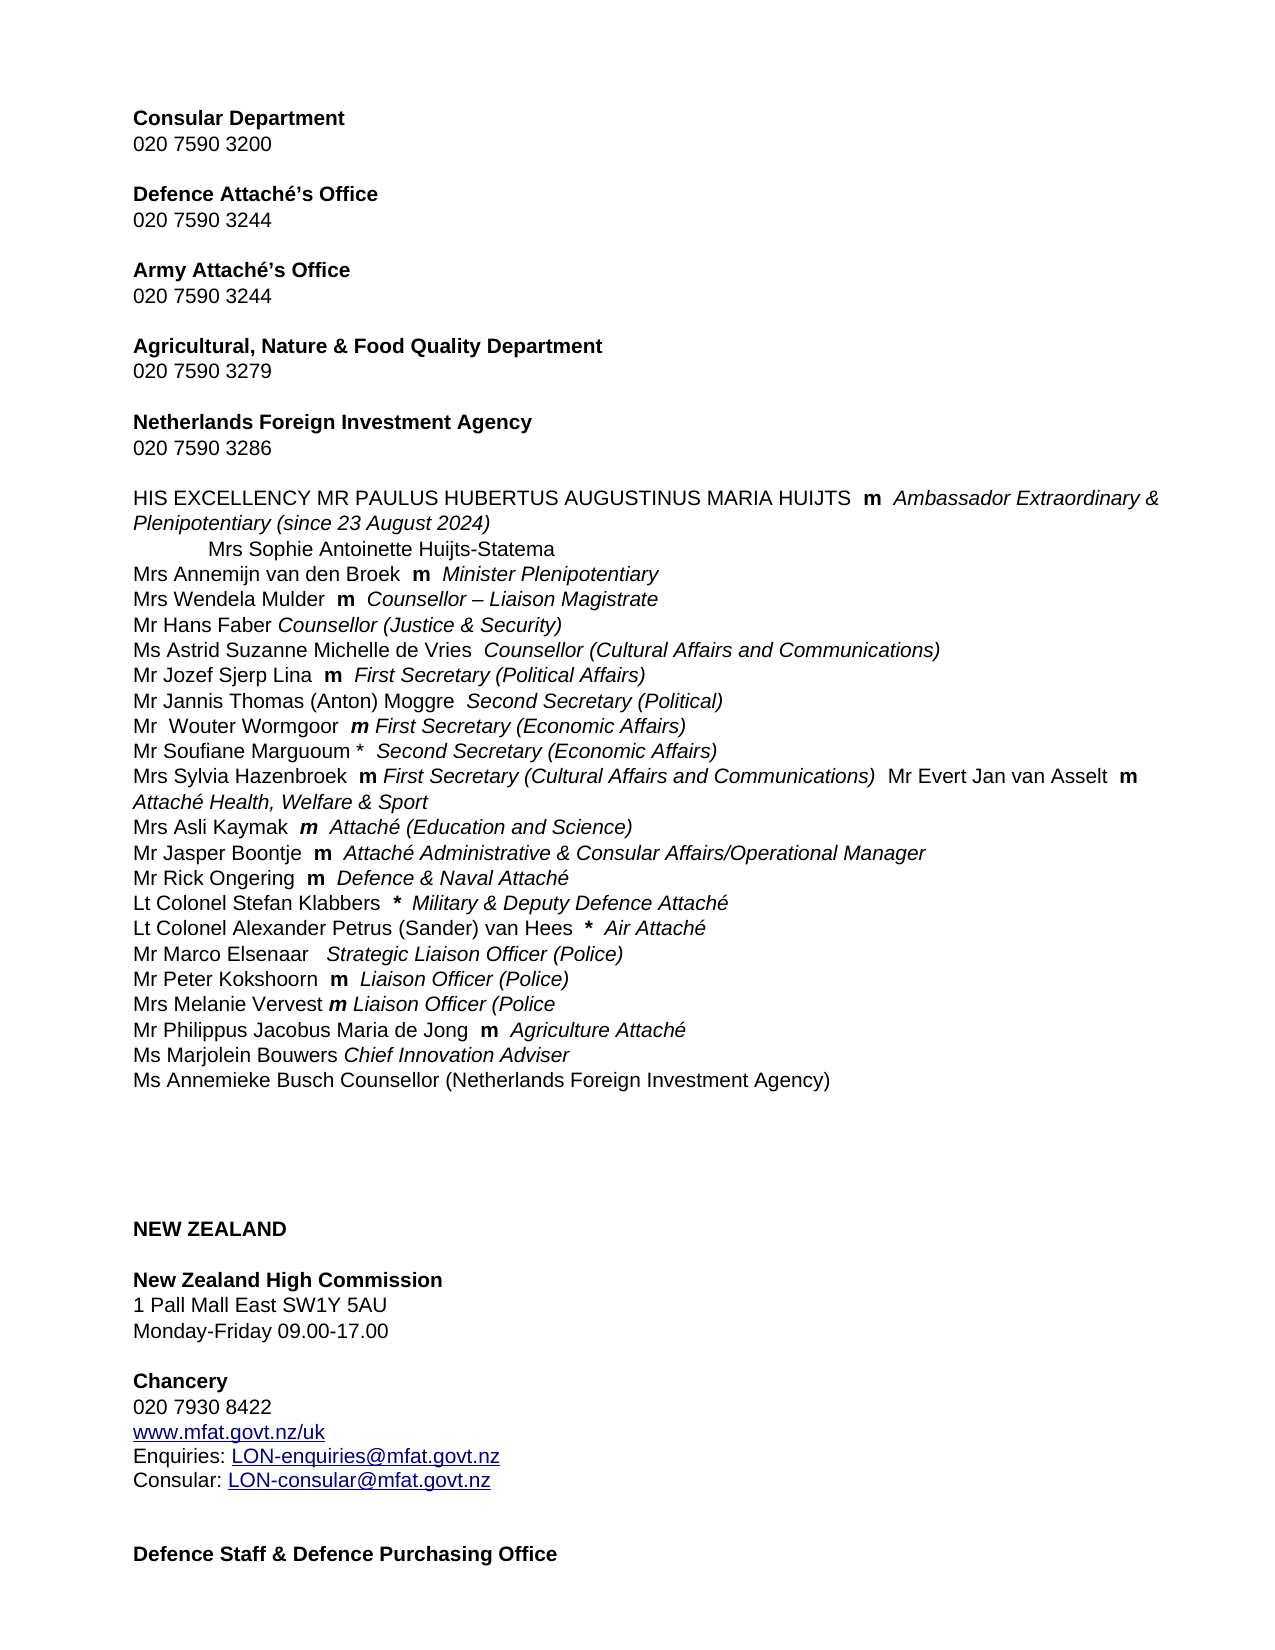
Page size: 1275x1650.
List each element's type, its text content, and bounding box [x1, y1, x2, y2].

text Enquiries: LON-enquiries@mfat.govt.nz [133, 1444, 1181, 1468]
text Army Attaché’s Office [133, 258, 1181, 282]
text Mr Soufiane Marguoum * Second Secretary (Economic Affairs) [133, 739, 1181, 763]
text 020 7590 3244 [133, 283, 1181, 307]
text 020 7590 3244 [133, 207, 1181, 231]
text Mr Jannis Thomas (Anton) Moggre Second Secretary (Political) [133, 688, 1181, 712]
text Mrs Annemijn van den Broek m Minister Plenipotentiary [133, 562, 1181, 586]
text 020 7590 3279 [133, 359, 1181, 383]
text 020 7590 3286 [133, 435, 1181, 459]
text Mr Jozef Sjerp Lina m First Secretary (Political Affairs) [133, 663, 1181, 687]
text Mrs Sylvia Hazenbroek m First Secretary (Cultural Affairs and Communications) Mr Evert Jan van Asselt m Attaché Health, Welfare & Sport [133, 764, 1181, 814]
text Lt Colonel Stefan Klabbers * Military & Deputy Defence Attaché [133, 891, 1181, 915]
text Ms Marjolein Bouwers Chief Innovation Adviser [133, 1043, 1181, 1067]
text Ms Annemieke Busch Counsellor (Netherlands Foreign Investment Agency) [133, 1068, 1181, 1092]
text www.mfat.govt.nz/uk [133, 1420, 1181, 1444]
text Defence Staff & Defence Purchasing Office [133, 1542, 1181, 1566]
text 1 Pall Mall East SW1Y 5AU [133, 1293, 1181, 1317]
text Consular: LON-consular@mfat.govt.nz [133, 1468, 1181, 1492]
text Defence Attaché’s Office [133, 182, 1181, 206]
text Mr Marco Elsenaar Strategic Liaison Officer (Police) [133, 942, 1181, 966]
text Ms Astrid Suzanne Michelle de Vries Counsellor (Cultural Affairs and Communications) [133, 638, 1181, 662]
text NEW ZEALAND [133, 1217, 1181, 1241]
text Monday-Friday 09.00-17.00 [133, 1318, 1181, 1342]
text Mr Rick Ongering m Defence & Naval Attaché [133, 866, 1181, 889]
text New Zealand High Commission [133, 1268, 1181, 1292]
text Mrs Wendela Mulder m Counsellor – Liaison Magistrate [133, 587, 1181, 611]
text Agricultural, Nature & Food Quality Department [133, 334, 1181, 358]
text Mrs Asli Kaymak m Attaché (Education and Science) [133, 815, 1181, 839]
text Lt Colonel Alexander Petrus (Sander) van Hees * Air Attaché [133, 916, 1181, 940]
text HIS EXCELLENCY MR PAULUS HUBERTUS AUGUSTINUS MARIA HUIJTS m Ambassador Extraordinary & Plenipotentiary (since 23 August 2024) [133, 486, 1181, 535]
text 020 7930 8422 [133, 1394, 1181, 1418]
text Mr Hans Faber Counsellor (Justice & Security) [133, 612, 1181, 636]
text Netherlands Foreign Investment Agency [133, 410, 1181, 434]
text 020 7590 3200 [133, 132, 1181, 156]
text Mr Philippus Jacobus Maria de Jong m Agriculture Attaché [133, 1017, 1181, 1041]
text Mrs Melanie Vervest m Liaison Officer (Police [133, 992, 1181, 1016]
text Mr Jasper Boontje m Attaché Administrative & Consular Affairs/Operational Manager [133, 840, 1181, 864]
text Mrs Sophie Antoinette Huijts-Statema [133, 537, 1181, 561]
text Chancery [133, 1369, 1181, 1393]
text Consular Department [133, 106, 1181, 130]
text Mr Peter Kokshoorn m Liaison Officer (Police) [133, 967, 1181, 991]
text Mr Wouter Wormgoor m First Secretary (Economic Affairs) [133, 714, 1181, 738]
